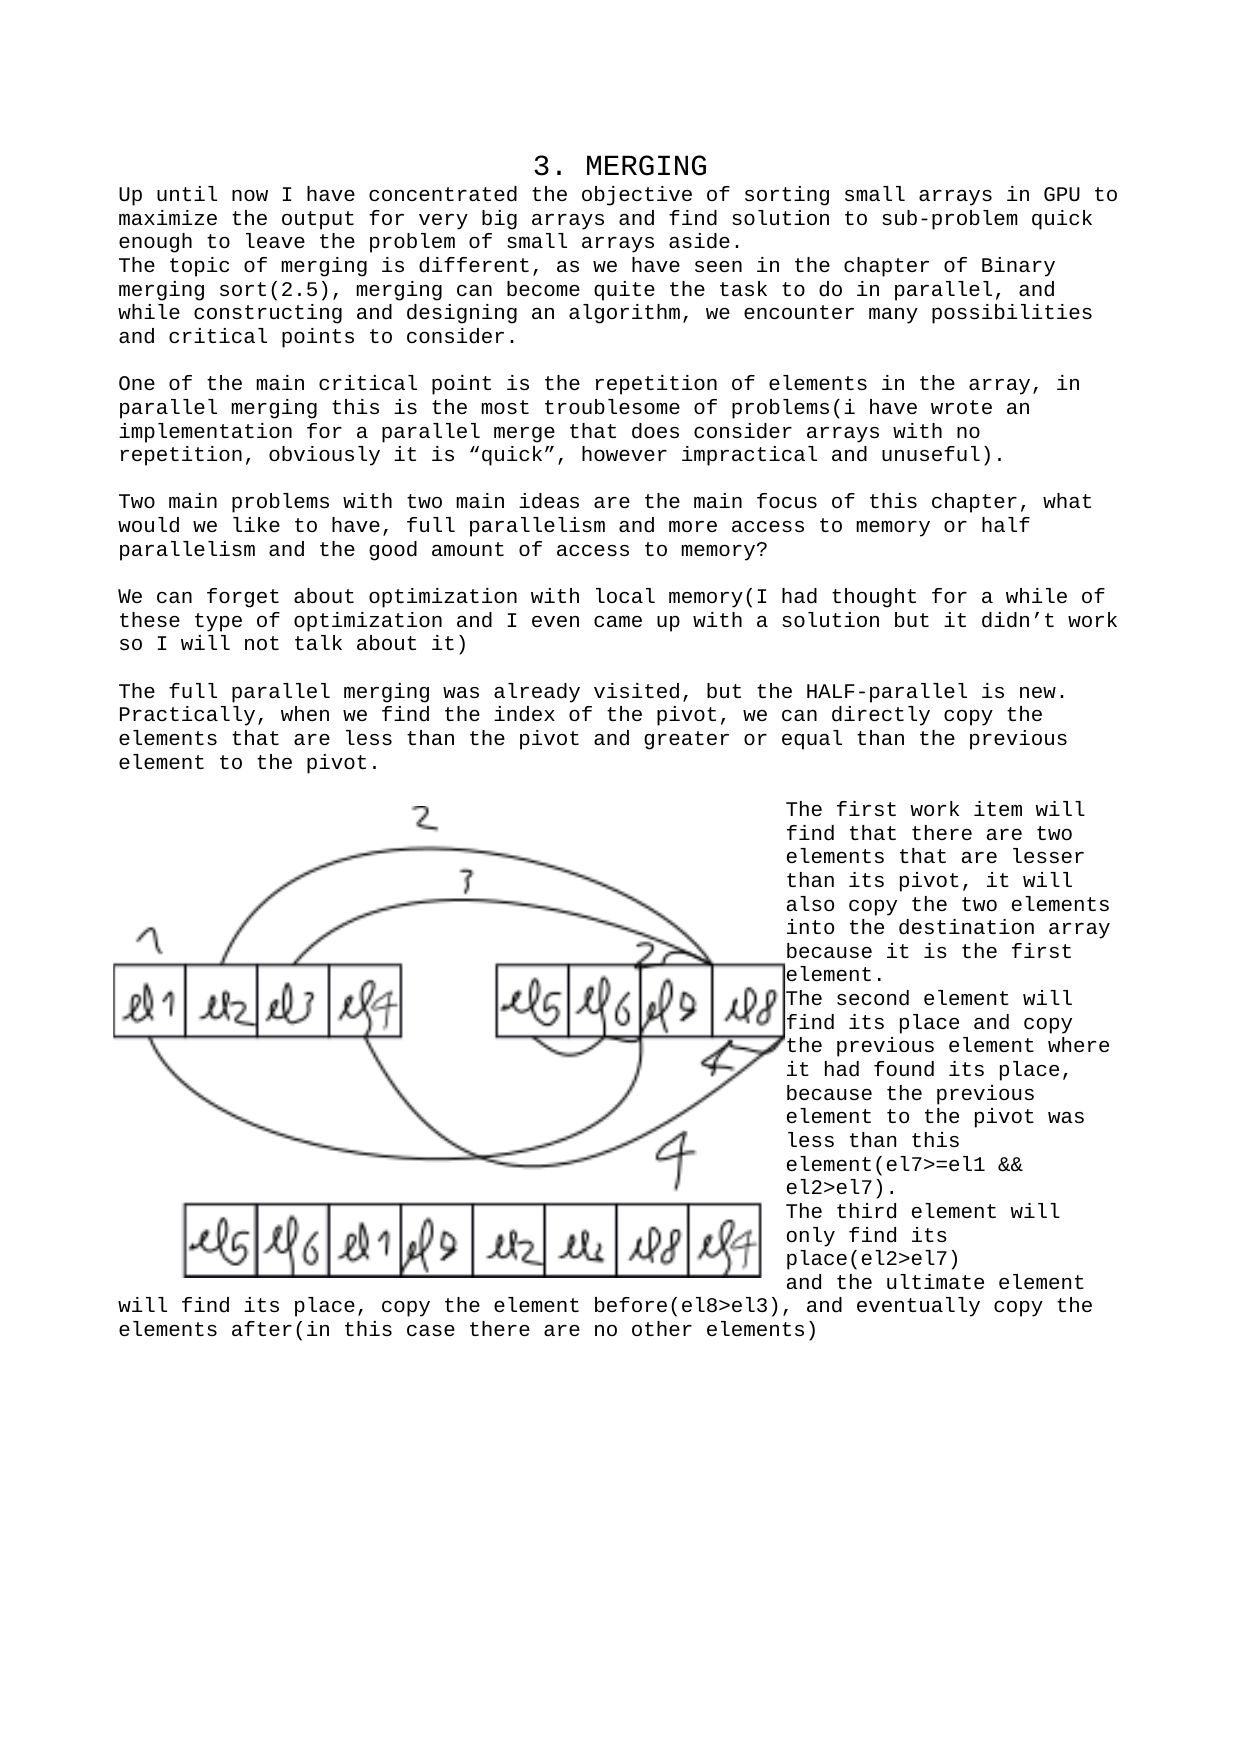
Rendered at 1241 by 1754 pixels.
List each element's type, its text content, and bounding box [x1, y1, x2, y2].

text and the ultimate element will find its place, copy the element before(el8>el3), and eventually copy the elements after(in this case there are no other elements) [118, 1272, 1122, 1343]
text The third element will only find its place(el2>el7) [786, 1201, 1122, 1272]
picture [113, 806, 786, 1278]
text The second element will find its place and copy the previous element where it had found its place, because the previous element to the pivot was less than this element(el7>=el1 && el2>el7). [786, 988, 1122, 1201]
text 3. MERGING [118, 151, 1122, 184]
text We can forget about optimization with local memory(I had thought for a while of these type of optimization and I even came up with a solution but it didn’t work so I will not talk about it) [118, 586, 1122, 657]
text Two main problems with two main ideas are the main focus of this chapter, what would we like to have, full parallelism and more access to memory or half parallelism and the good amount of access to memory? [118, 492, 1122, 562]
text Practically, when we find the index of the pivot, we can directly copy the elements that are less than the pivot and greater or equal than the previous element to the pivot. [118, 704, 1122, 775]
text One of the main critical point is the repetition of elements in the array, in parallel merging this is the most troublesome of problems(i have wrote an implementation for a parallel merge that does consider arrays with no repetition, obviously it is “quick”, however impractical and unuseful). [118, 373, 1122, 468]
text Up until now I have concentrated the objective of sorting small arrays in GPU to maximize the output for very big arrays and find solution to sub-problem quick enough to leave the problem of small arrays aside. [118, 184, 1122, 255]
text The first work item will find that there are two elements that are lesser than its pivot, it will also copy the two elements into the destination array because it is the first element. [118, 799, 1122, 988]
text The full parallel merging was already visited, but the HALF-parallel is new. [118, 681, 1122, 704]
text The topic of merging is different, as we have seen in the chapter of Binary merging sort(2.5), merging can become quite the task to do in parallel, and while constructing and designing an algorithm, we encounter many possibilities and critical points to consider. [118, 255, 1122, 350]
